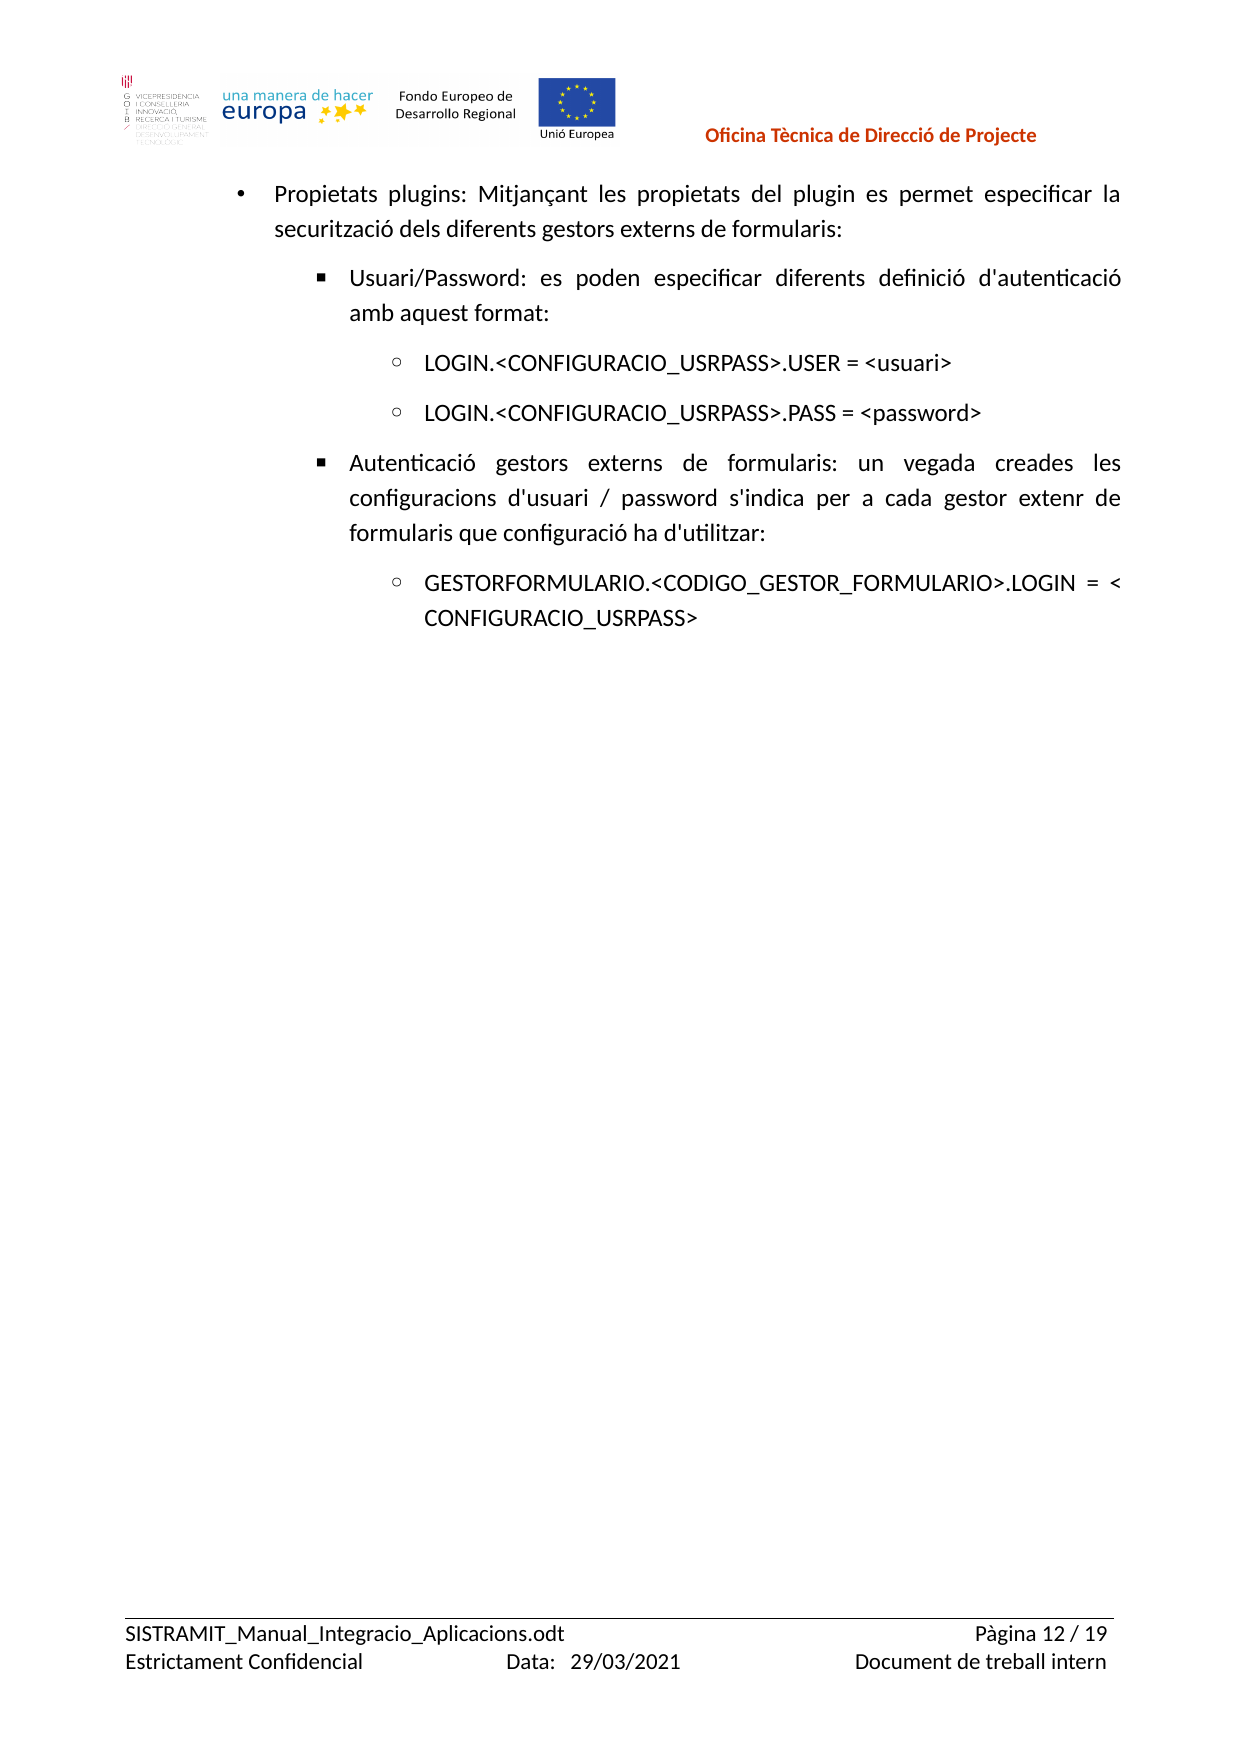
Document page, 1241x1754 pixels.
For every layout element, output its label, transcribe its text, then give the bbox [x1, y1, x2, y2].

list Usuari/Password: es poden especificar diferents definició d'autenticació amb aquest format: [312, 262, 1122, 328]
list Autenticació gestors externs de formularis: un vegada creades les configuracions d'usuari / password s'indica per a cada gestor extenr de formularis que configuració ha d'utilitzar: [312, 447, 1122, 547]
list LOGIN.<CONFIGURACIO_USRPASS>.PASS = <password> [387, 397, 1122, 428]
picture [219, 73, 621, 147]
picture [118, 73, 213, 147]
list GESTORFORMULARIO.<CODIGO_GESTOR_FORMULARIO>.LOGIN = < CONFIGURACIO_USRPASS> [387, 567, 1122, 632]
list LOGIN.<CONFIGURACIO_USRPASS>.USER = <usuari> [387, 347, 1122, 378]
list Propietats plugins: Mitjançant les propietats del plugin es permet especificar la securització dels diferents gestors externs de formularis: [237, 178, 1122, 243]
